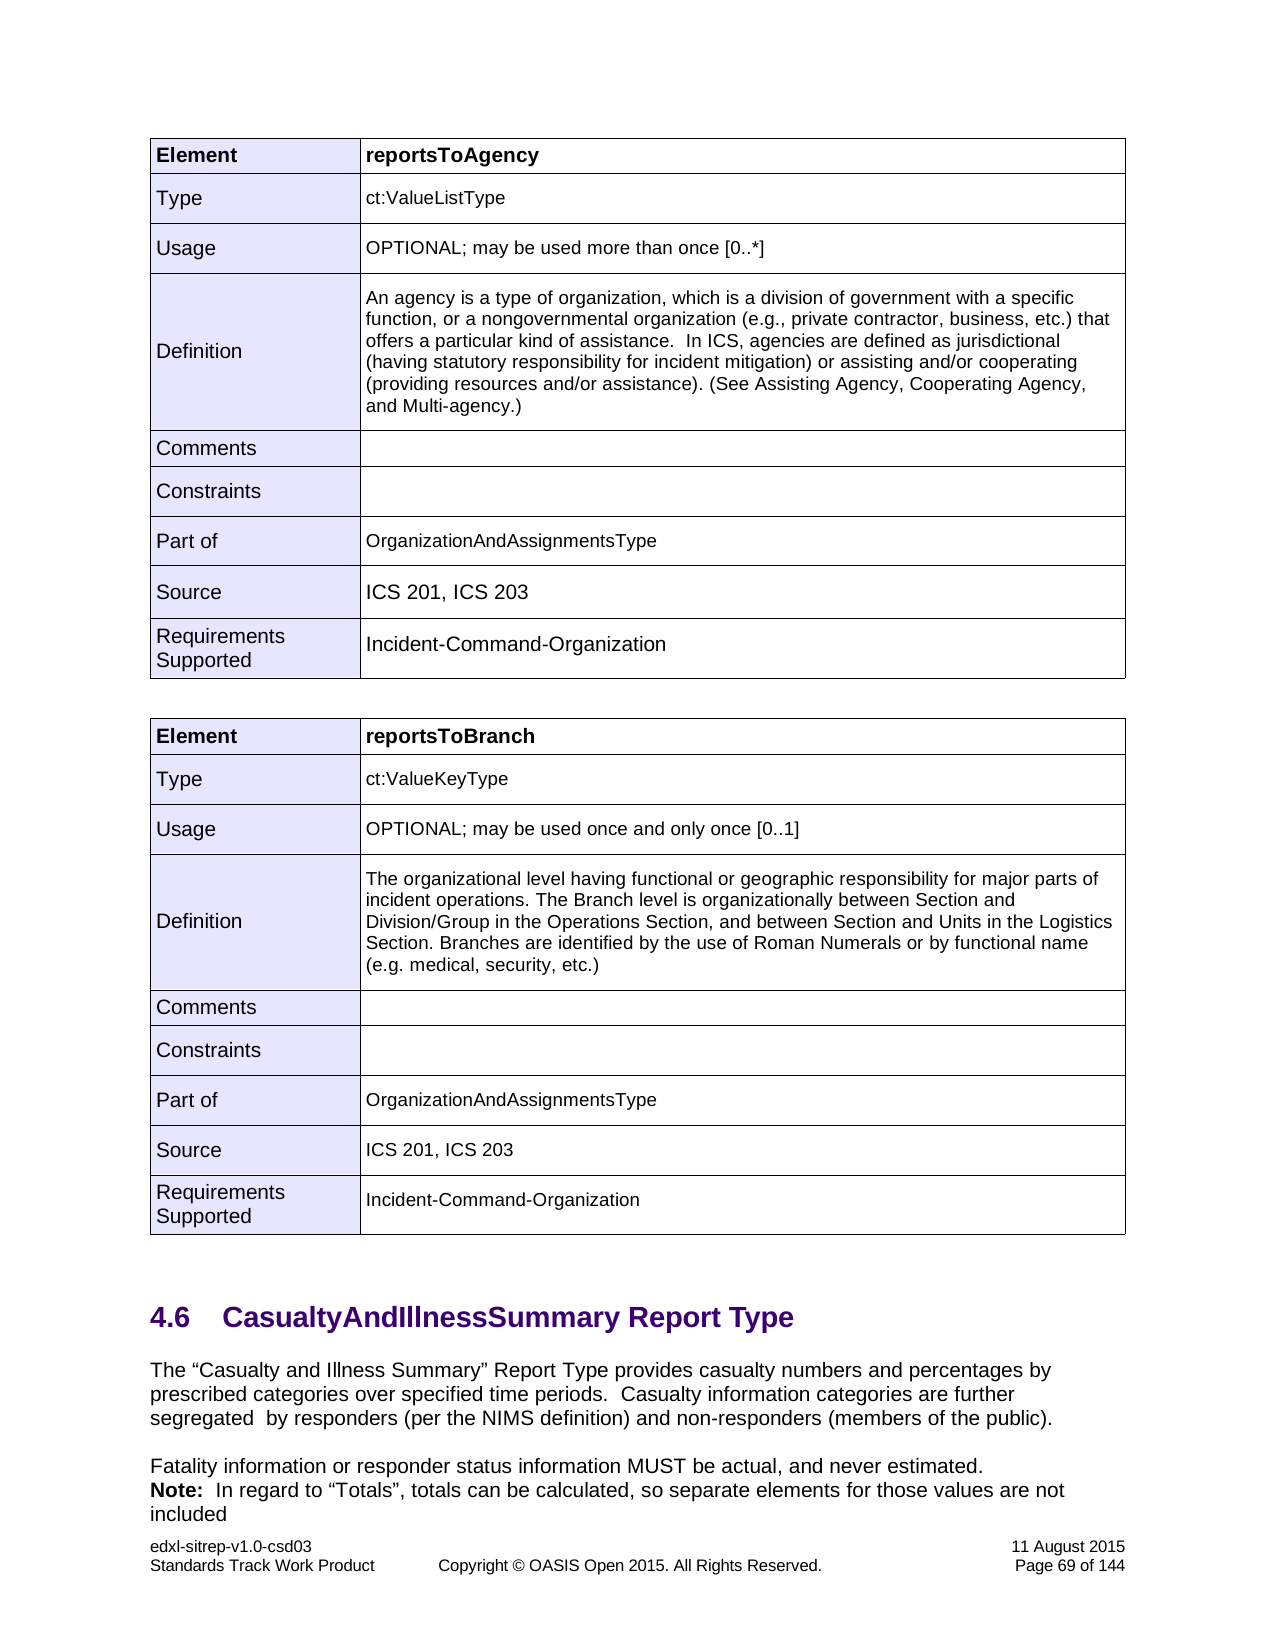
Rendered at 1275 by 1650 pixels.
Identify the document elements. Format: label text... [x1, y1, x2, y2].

table_cell An agency is a type of organization, which is a division of government with a specific function, or a nongovernmental organization (e.g., private contractor, business, etc.) that offers a particular kind of assistance. In ICS, agencies are defined as jurisdictional (having statutory responsibility for incident mitigation) or assisting and/or cooperating (providing resources and/or assistance). (See Assisting Agency, Cooperating Agency, and Multi-agency.) [361, 274, 1125, 430]
table_cell Source [151, 566, 360, 618]
table_cell Definition [151, 274, 360, 430]
table_cell Comments [151, 431, 360, 466]
table_cell Requirements Supported [151, 1176, 360, 1234]
table_cell Type [151, 174, 360, 223]
table_cell Comments [151, 991, 360, 1025]
table_cell OrganizationAndAssignmentsType [361, 1076, 1125, 1125]
table_cell OrganizationAndAssignmentsType [361, 517, 1125, 565]
table_header reportsToBranch [361, 719, 1125, 754]
table_cell [361, 467, 1125, 516]
table_cell Part of [151, 1076, 360, 1125]
table_cell [361, 991, 1125, 1025]
table_cell The organizational level having functional or geographic responsibility for major parts of incident operations. The Branch level is organizationally between Section and Division/Group in the Operations Section, and between Section and Units in the Logistics Section. Branches are identified by the use of Roman Numerals or by functional name (e.g. medical, security, etc.) [361, 855, 1125, 989]
table_header Element [151, 139, 360, 173]
table_cell Requirements Supported [151, 619, 360, 677]
table_cell Definition [151, 855, 360, 989]
table_cell Type [151, 755, 360, 804]
table_cell Source [151, 1126, 360, 1174]
subtitle CasualtyAndIllnessSummary Report Type [150, 1300, 1125, 1333]
text Fatality information or responder status information MUST be actual, and never estimated. [150, 1454, 1125, 1478]
table_cell Part of [151, 517, 360, 565]
table_cell Usage [151, 805, 360, 853]
table_cell ct:ValueListType [361, 174, 1125, 223]
table_cell Usage [151, 224, 360, 273]
table_cell Constraints [151, 467, 360, 516]
table_cell [361, 1026, 1125, 1075]
table_cell ICS 201, ICS 203 [361, 1126, 1125, 1174]
table_cell ICS 201, ICS 203 [361, 566, 1125, 618]
table_cell Incident-Command-Organization [361, 619, 1125, 677]
table_cell [361, 431, 1125, 466]
table_cell ct:ValueKeyType [361, 755, 1125, 804]
table_cell OPTIONAL; may be used once and only once [0..1] [361, 805, 1125, 853]
text Note: In regard to “Totals”, totals can be calculated, so separate elements for those values are not included [150, 1478, 1125, 1526]
table_header Element [151, 719, 360, 754]
table_cell Constraints [151, 1026, 360, 1075]
table_cell OPTIONAL; may be used more than once [0..*] [361, 224, 1125, 273]
text The “Casualty and Illness Summary” Report Type provides casualty numbers and percentages by prescribed categories over specified time periods. Casualty information categories are further segregated by responders (per the NIMS definition) and non-responders (members of the public). [150, 1358, 1125, 1430]
table_header reportsToAgency [361, 139, 1125, 173]
table_cell Incident-Command-Organization [361, 1176, 1125, 1234]
